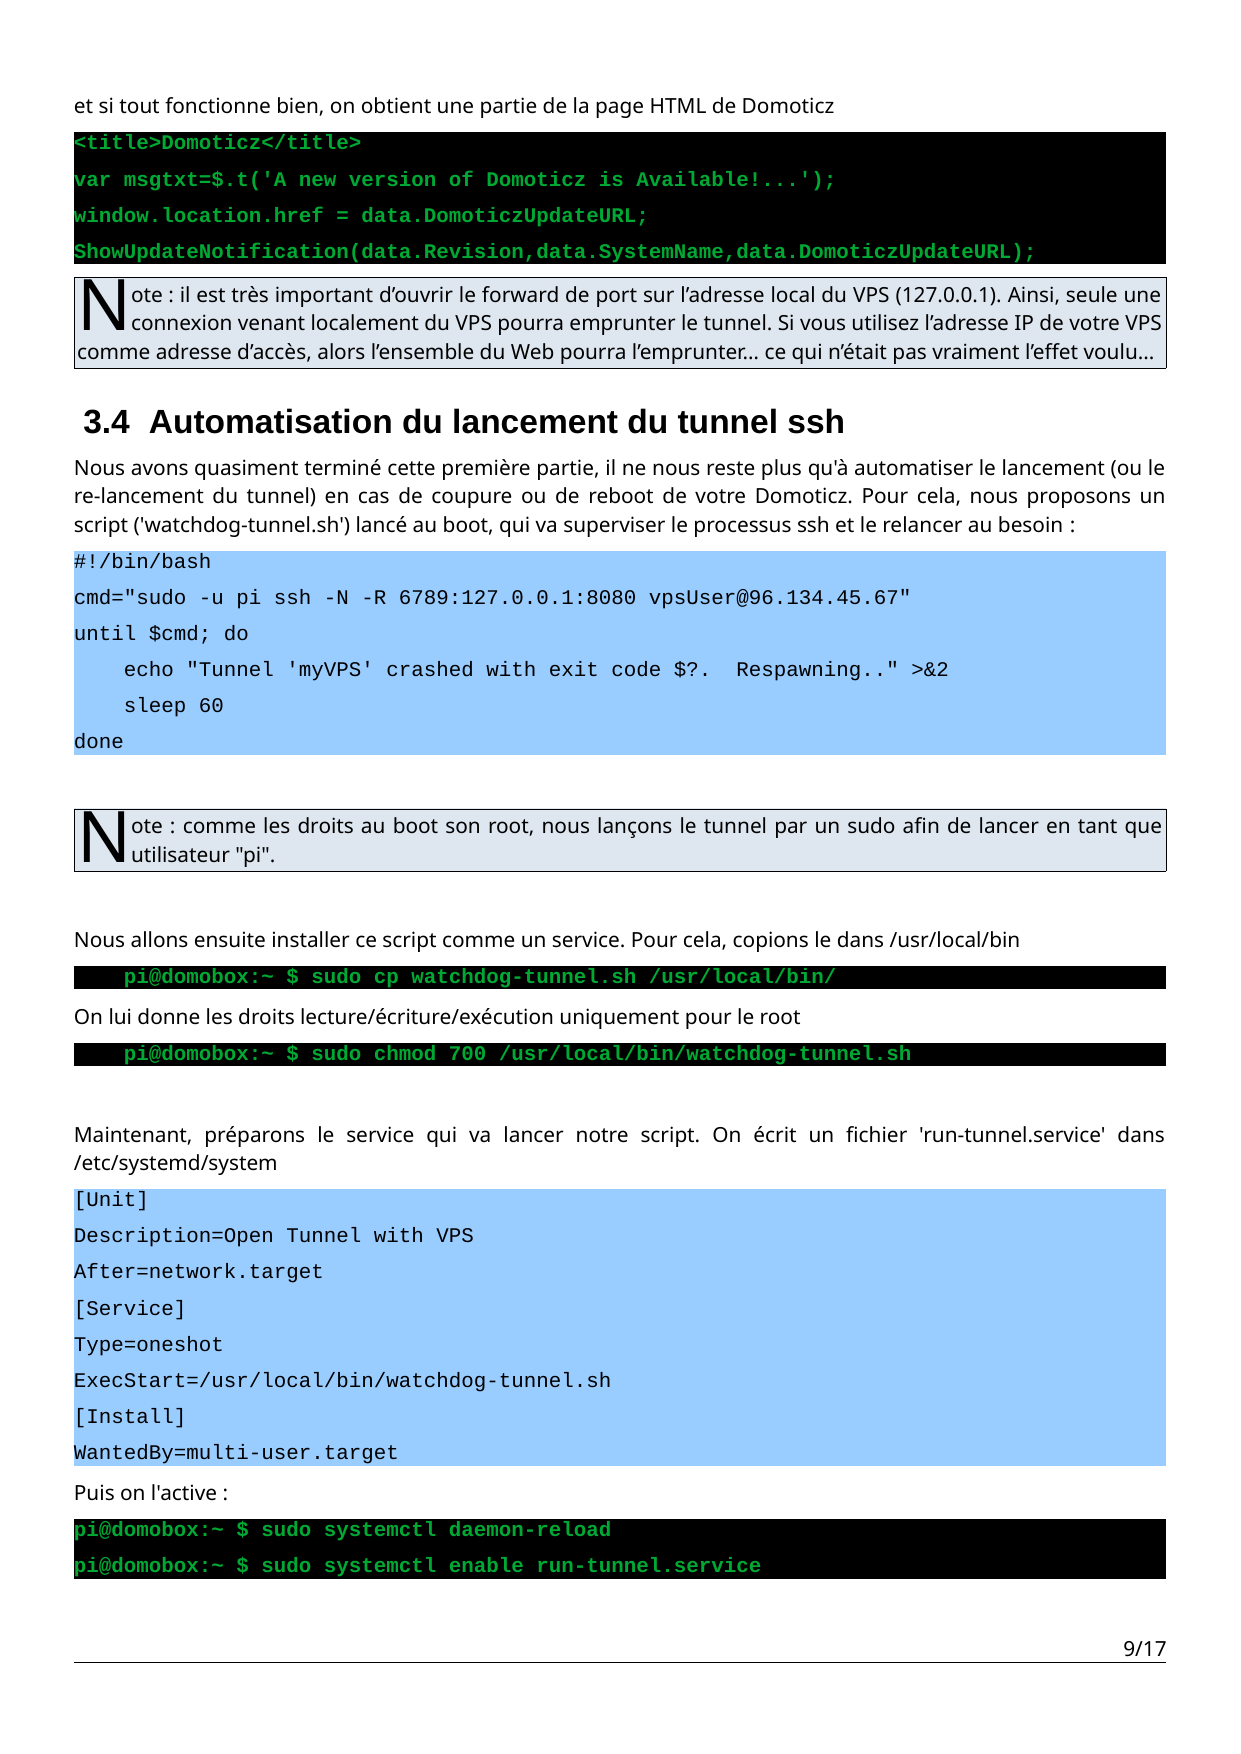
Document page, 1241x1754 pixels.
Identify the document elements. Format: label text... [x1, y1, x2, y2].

text Puis on l'active : [74, 1478, 1166, 1507]
text [Unit] [74, 1189, 1166, 1213]
text done [74, 731, 1166, 755]
text until $cmd; do [74, 623, 1166, 647]
text On lui donne les droits lecture/écriture/exécution uniquement pour le root [74, 1002, 1166, 1030]
text ShowUpdateNotification(data.Revision,data.SystemName,data.DomoticzUpdateURL); [74, 241, 1166, 264]
text cmd="sudo -u pi ssh -N -R 6789:127.0.0.1:8080 vpsUser@96.134.45.67" [74, 587, 1166, 610]
text #!/bin/bash [74, 551, 1166, 574]
text window.location.href = data.DomoticzUpdateURL; [74, 205, 1166, 228]
text [Install] [74, 1406, 1166, 1430]
text Nous allons ensuite installer ce script comme un service. Pour cela, copions le dans /usr/local/bin [74, 925, 1166, 953]
text <title>Domoticz</title> [74, 132, 1166, 156]
text WantedBy=multi-user.target [74, 1442, 1166, 1466]
text pi@domobox:~ $ sudo systemctl daemon-reload [74, 1519, 1166, 1543]
text ExecStart=/usr/local/bin/watchdog-tunnel.sh [74, 1370, 1166, 1394]
text pi@domobox:~ $ sudo chmod 700 /usr/local/bin/watchdog-tunnel.sh [74, 1043, 1166, 1066]
subtitle Automatisation du lancement du tunnel ssh [74, 402, 1166, 440]
text echo "Tunnel 'myVPS' crashed with exit code $?. Respawning.." >&2 [74, 659, 1166, 683]
text Nous avons quasiment terminé cette première partie, il ne nous reste plus qu'à automatiser le lancement (ou le re-lancement du tunnel) en cas de coupure ou de reboot de votre Domoticz. Pour cela, nous proposons un script ('watchdog-tunnel.sh') lancé au boot, qui va superviser le processus ssh et le relancer au besoin : [74, 453, 1166, 538]
text Note : comme les droits au boot son root, nous lançons le tunnel par un sudo afin de lancer en tant que utilisateur "pi". [75, 810, 1166, 871]
text sleep 60 [74, 695, 1166, 719]
text [Service] [74, 1298, 1166, 1321]
text Note : il est très important d’ouvrir le forward de port sur l’adresse local du VPS (127.0.0.1). Ainsi, seule une connexion venant localement du VPS pourra emprunter le tunnel. Si vous utilisez l’adresse IP de votre VPS comme adresse d’accès, alors l’ensemble du Web pourra l’emprunter… ce qui n’était pas vraiment l’effet voulu... [75, 278, 1166, 368]
text Maintenant, préparons le service qui va lancer notre script. On écrit un fichier 'run-tunnel.service' dans /etc/systemd/system [74, 1120, 1166, 1177]
text Description=Open Tunnel with VPS [74, 1225, 1166, 1249]
text var msgtxt=$.t('A new version of Domoticz is Available!...'); [74, 168, 1166, 192]
text Type=oneshot [74, 1334, 1166, 1357]
text pi@domobox:~ $ sudo cp watchdog-tunnel.sh /usr/local/bin/ [74, 966, 1166, 989]
text et si tout fonctionne bien, on obtient une partie de la page HTML de Domoticz [74, 91, 1166, 120]
text After=network.target [74, 1262, 1166, 1285]
text pi@domobox:~ $ sudo systemctl enable run-tunnel.service [74, 1556, 1166, 1579]
